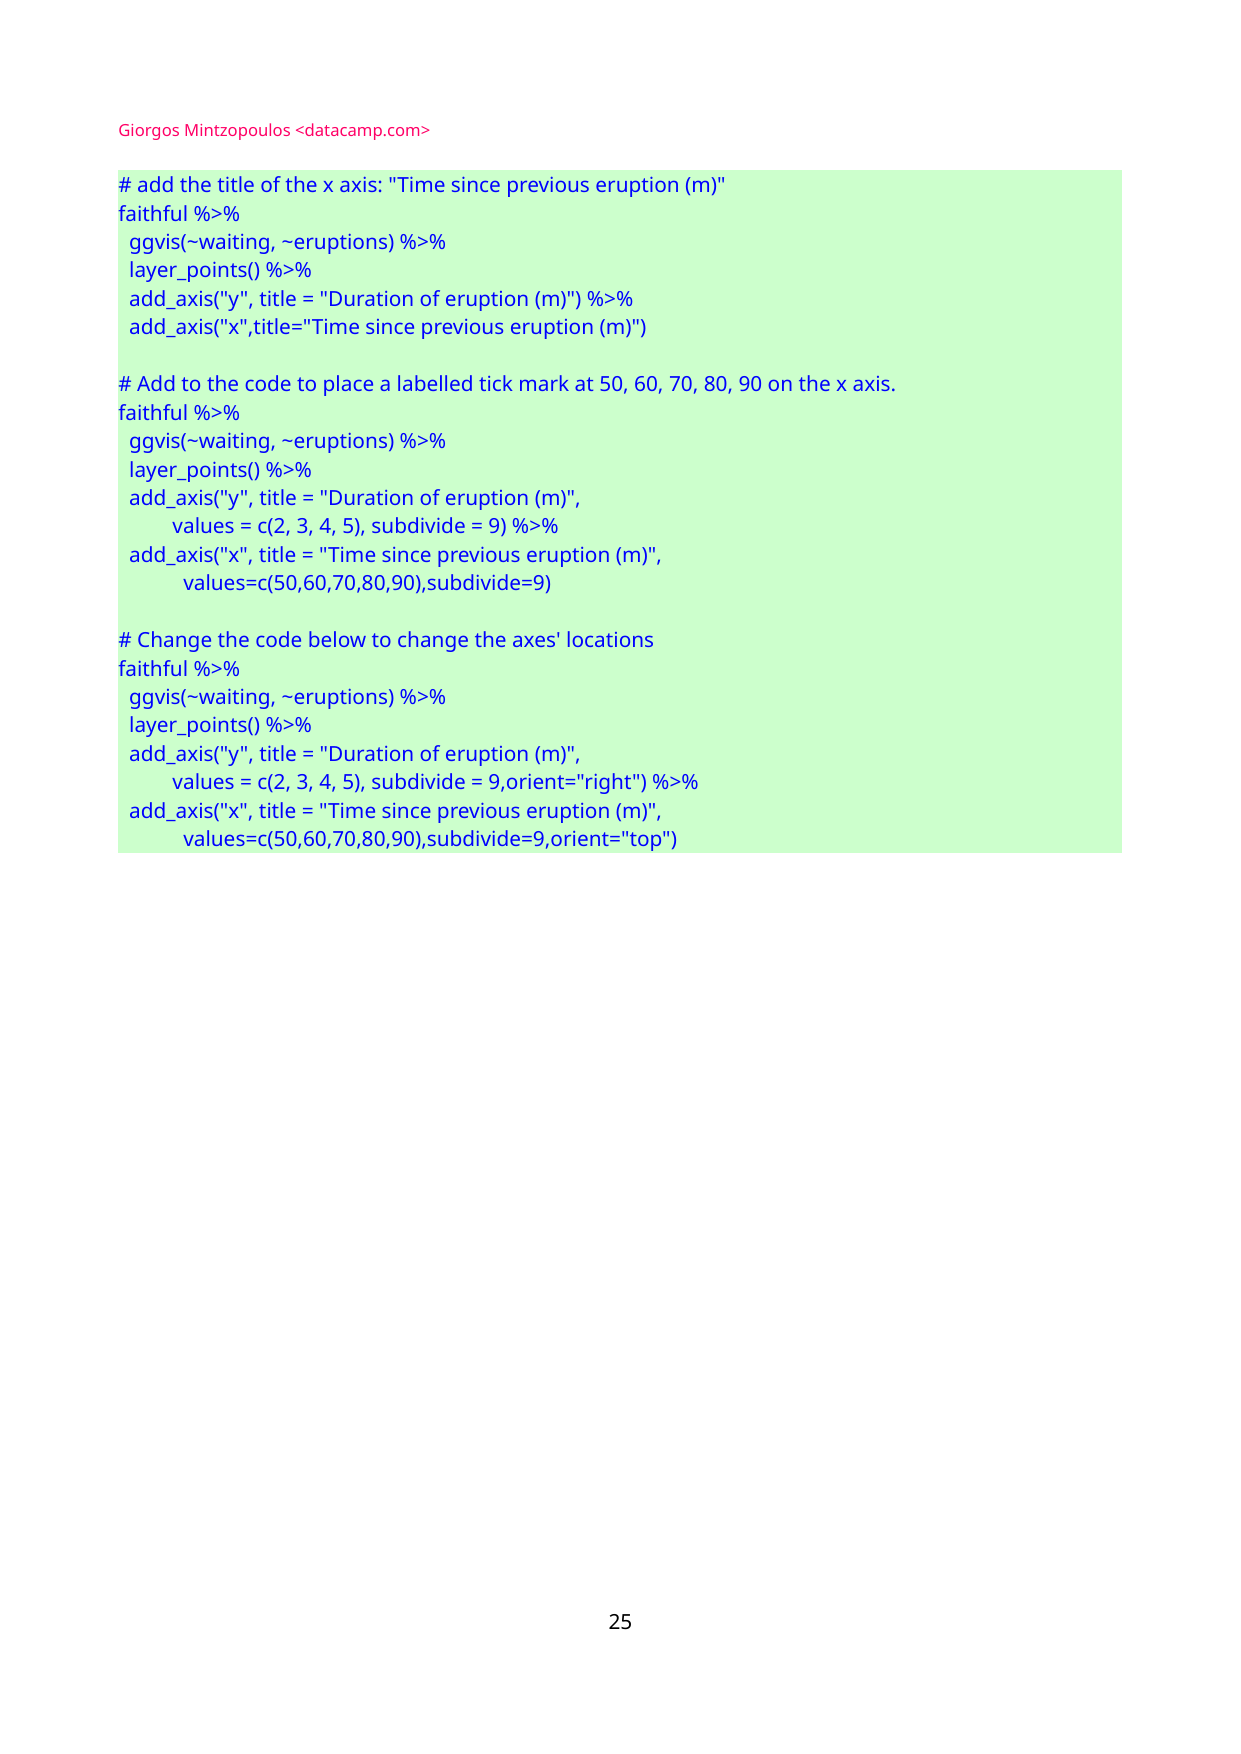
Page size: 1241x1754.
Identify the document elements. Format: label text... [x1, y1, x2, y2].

text layer_points() %>% [118, 256, 1122, 284]
text values = c(2, 3, 4, 5), subdivide = 9,orient="right") %>% [118, 767, 1122, 796]
text add_axis("y", title = "Duration of eruption (m)") %>% [118, 284, 1122, 312]
text ggvis(~waiting, ~eruptions) %>% [118, 426, 1122, 455]
text add_axis("x",title="Time since previous eruption (m)") [118, 312, 1122, 341]
text ggvis(~waiting, ~eruptions) %>% [118, 682, 1122, 711]
text layer_points() %>% [118, 711, 1122, 739]
text add_axis("y", title = "Duration of eruption (m)", [118, 739, 1122, 767]
text add_axis("y", title = "Duration of eruption (m)", [118, 483, 1122, 512]
text layer_points() %>% [118, 455, 1122, 483]
text # Change the code below to change the axes' locations [118, 625, 1122, 654]
text add_axis("x", title = "Time since previous eruption (m)", [118, 796, 1122, 824]
text # add the title of the x axis: "Time since previous eruption (m)" [118, 170, 1122, 199]
text # Add to the code to place a labelled tick mark at 50, 60, 70, 80, 90 on the x axis. [118, 369, 1122, 398]
text values=c(50,60,70,80,90),subdivide=9,orient="top") [118, 824, 1122, 853]
text values=c(50,60,70,80,90),subdivide=9) [118, 568, 1122, 597]
text ggvis(~waiting, ~eruptions) %>% [118, 227, 1122, 256]
text add_axis("x", title = "Time since previous eruption (m)", [118, 540, 1122, 568]
text faithful %>% [118, 654, 1122, 682]
text values = c(2, 3, 4, 5), subdivide = 9) %>% [118, 512, 1122, 540]
text faithful %>% [118, 199, 1122, 227]
text faithful %>% [118, 398, 1122, 426]
